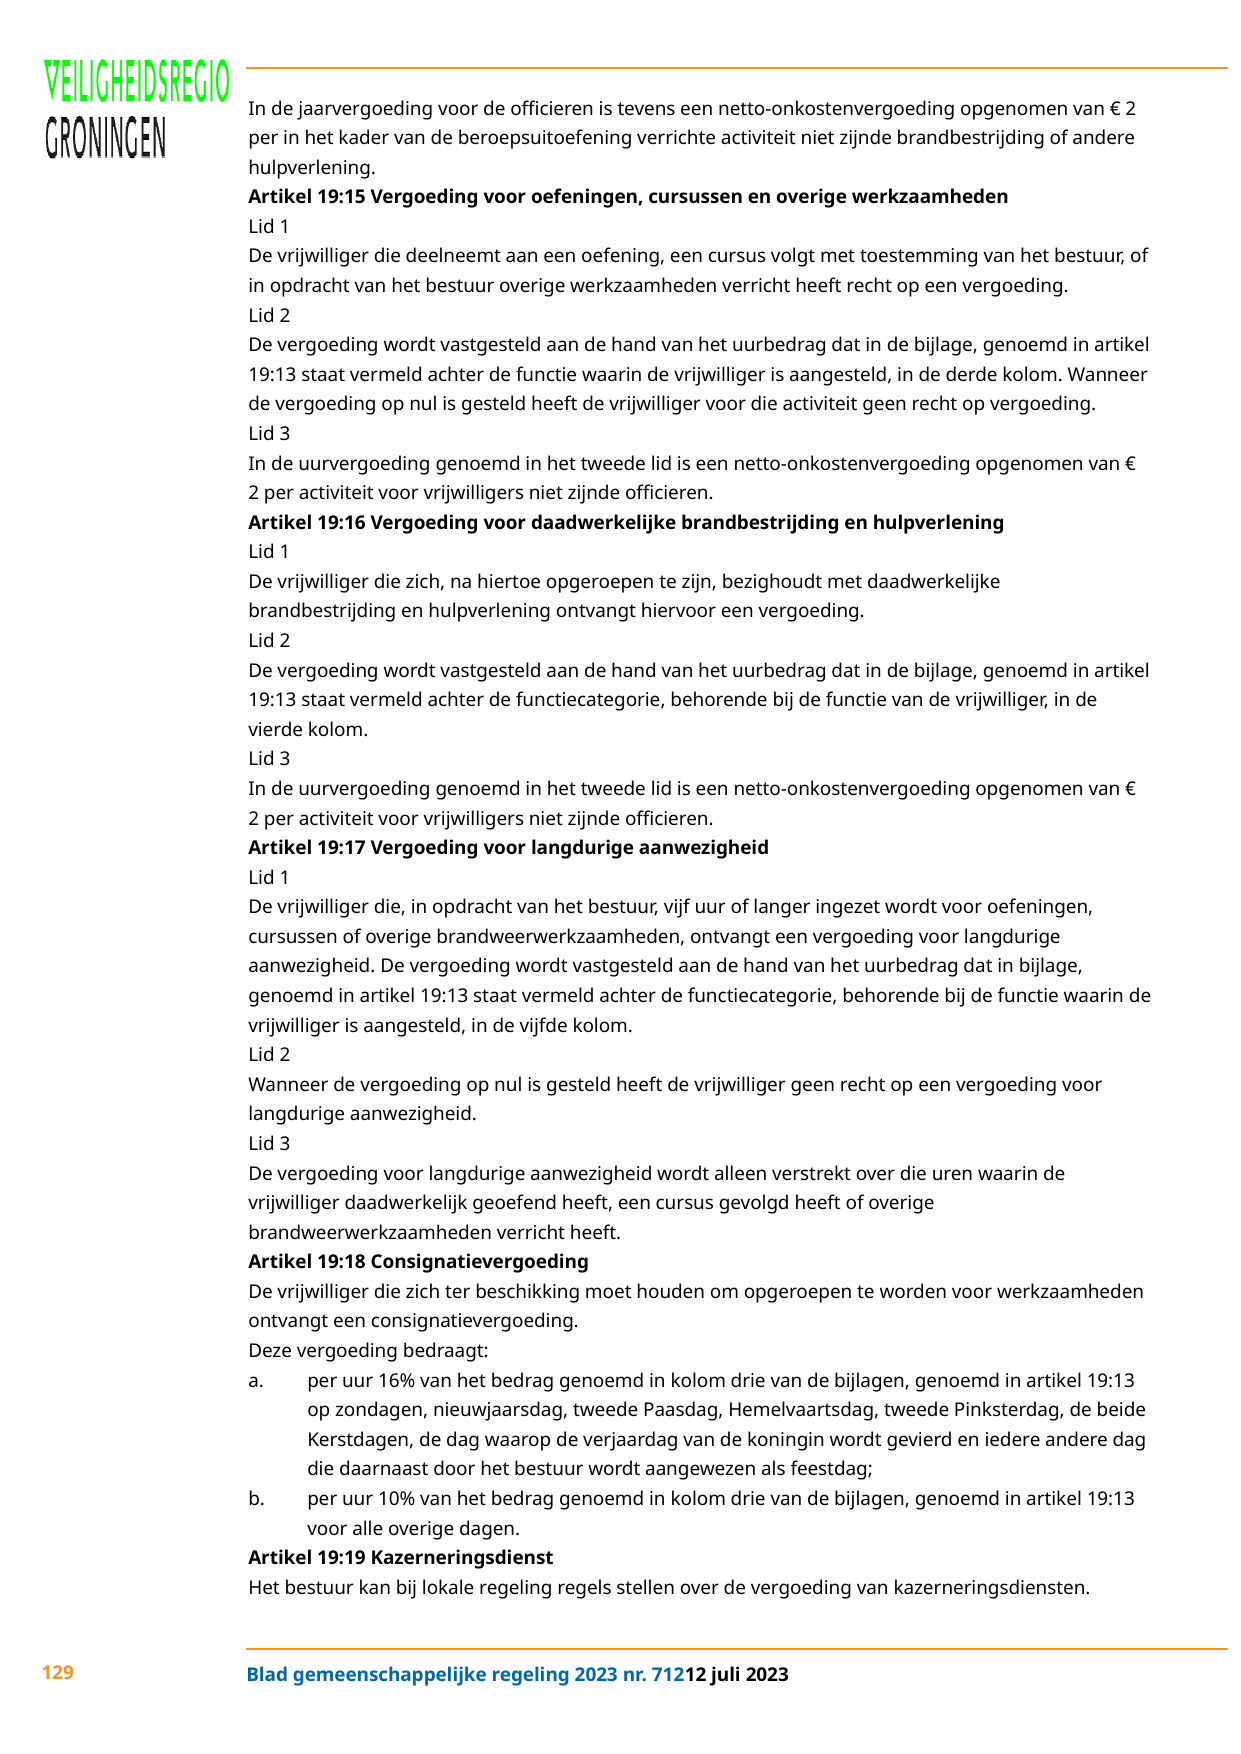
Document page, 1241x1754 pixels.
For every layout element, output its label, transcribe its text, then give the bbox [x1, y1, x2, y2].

text De vergoeding wordt vastgesteld aan de hand van het uurbedrag dat in de bijlage, genoemd in artikel 19:13 staat vermeld achter de functie waarin de vrijwilliger is aangesteld, in de derde kolom. Wanneer de vergoeding op nul is gesteld heeft de vrijwilliger voor die activiteit geen recht op vergoeding. [248, 331, 1152, 416]
text De vergoeding wordt vastgesteld aan de hand van het uurbedrag dat in de bijlage, genoemd in artikel 19:13 staat vermeld achter de functiecategorie, behorende bij de functie van de vrijwilliger, in de vierde kolom. [248, 657, 1152, 742]
text De vrijwilliger die deelneemt aan een oefening, een cursus volgt met toestemming van het bestuur, of in opdracht van het bestuur overige werkzaamheden verricht heeft recht op een vergoeding. [248, 243, 1152, 298]
text Deze vergoeding bedraagt: [248, 1337, 1152, 1363]
text In de jaarvergoeding voor de officieren is tevens een netto-onkostenvergoeding opgenomen van € 2 per in het kader van de beroepsuitoefening verrichte activiteit niet zijnde brandbestrijding of andere hulpverlening. [248, 95, 1152, 180]
text In de uurvergoeding genoemd in het tweede lid is een netto-onkostenvergoeding opgenomen van € 2 per activiteit voor vrijwilligers niet zijnde officieren. [248, 450, 1152, 505]
text De vrijwilliger die, in opdracht van het bestuur, vijf uur of langer ingezet wordt voor oefeningen, cursussen of overige brandweerwerkzaamheden, ontvangt een vergoeding voor langdurige aanwezigheid. De vergoeding wordt vastgesteld aan de hand van het uurbedrag dat in bijlage, genoemd in artikel 19:13 staat vermeld achter de functiecategorie, behorende bij de functie waarin de vrijwilliger is aangesteld, in de vijfde kolom. [248, 893, 1152, 1038]
text Lid 1 [248, 213, 1152, 239]
text Lid 3 [248, 746, 1152, 771]
text Het bestuur kan bij lokale regeling regels stellen over de vergoeding van kazerneringsdiensten. [248, 1574, 1152, 1600]
text Wanneer de vergoeding op nul is gesteld heeft de vrijwilliger geen recht op een vergoeding voor langdurige aanwezigheid. [248, 1071, 1152, 1126]
text Lid 3 [248, 420, 1152, 446]
text Artikel 19:19 Kazerneringsdienst [248, 1544, 1152, 1570]
text De vrijwilliger die zich, na hiertoe opgeroepen te zijn, bezighoudt met daadwerkelijke brandbestrijding en hulpverlening ontvangt hiervoor een vergoeding. [248, 568, 1152, 623]
text De vergoeding voor langdurige aanwezigheid wordt alleen verstrekt over die uren waarin de vrijwilliger daadwerkelijk geoefend heeft, een cursus gevolgd heeft of overige brandweerwerkzaamheden verricht heeft. [248, 1160, 1152, 1245]
text Artikel 19:18 Consignatievergoeding [248, 1248, 1152, 1274]
text Artikel 19:15 Vergoeding voor oefeningen, cursussen en overige werkzaamheden [248, 183, 1152, 209]
text Lid 2 [248, 627, 1152, 653]
list per uur 16% van het bedrag genoemd in kolom drie van de bijlagen, genoemd in artikel 19:13 op zondagen, nieuwjaarsdag, tweede Paasdag, Hemelvaartsdag, tweede Pinksterdag, de beide Kerstdagen, de dag waarop de verjaardag van de koningin wordt gevierd en iedere andere dag die daarnaast door het bestuur wordt aangewezen als feestdag; [248, 1367, 1152, 1481]
text In de uurvergoeding genoemd in het tweede lid is een netto-onkostenvergoeding opgenomen van € 2 per activiteit voor vrijwilligers niet zijnde officieren. [248, 775, 1152, 831]
list per uur 10% van het bedrag genoemd in kolom drie van de bijlagen, genoemd in artikel 19:13 voor alle overige dagen. [248, 1485, 1152, 1541]
text De vrijwilliger die zich ter beschikking moet houden om opgeroepen te worden voor werkzaamheden ontvangt een consignatievergoeding. [248, 1278, 1152, 1333]
text Lid 2 [248, 302, 1152, 328]
text Lid 2 [248, 1041, 1152, 1067]
text Lid 1 [248, 864, 1152, 890]
text Lid 3 [248, 1130, 1152, 1156]
text Artikel 19:16 Vergoeding voor daadwerkelijke brandbestrijding en hulpverlening [248, 509, 1152, 535]
picture [41, 47, 231, 172]
text Lid 1 [248, 538, 1152, 564]
text Artikel 19:17 Vergoeding voor langdurige aanwezigheid [248, 834, 1152, 860]
